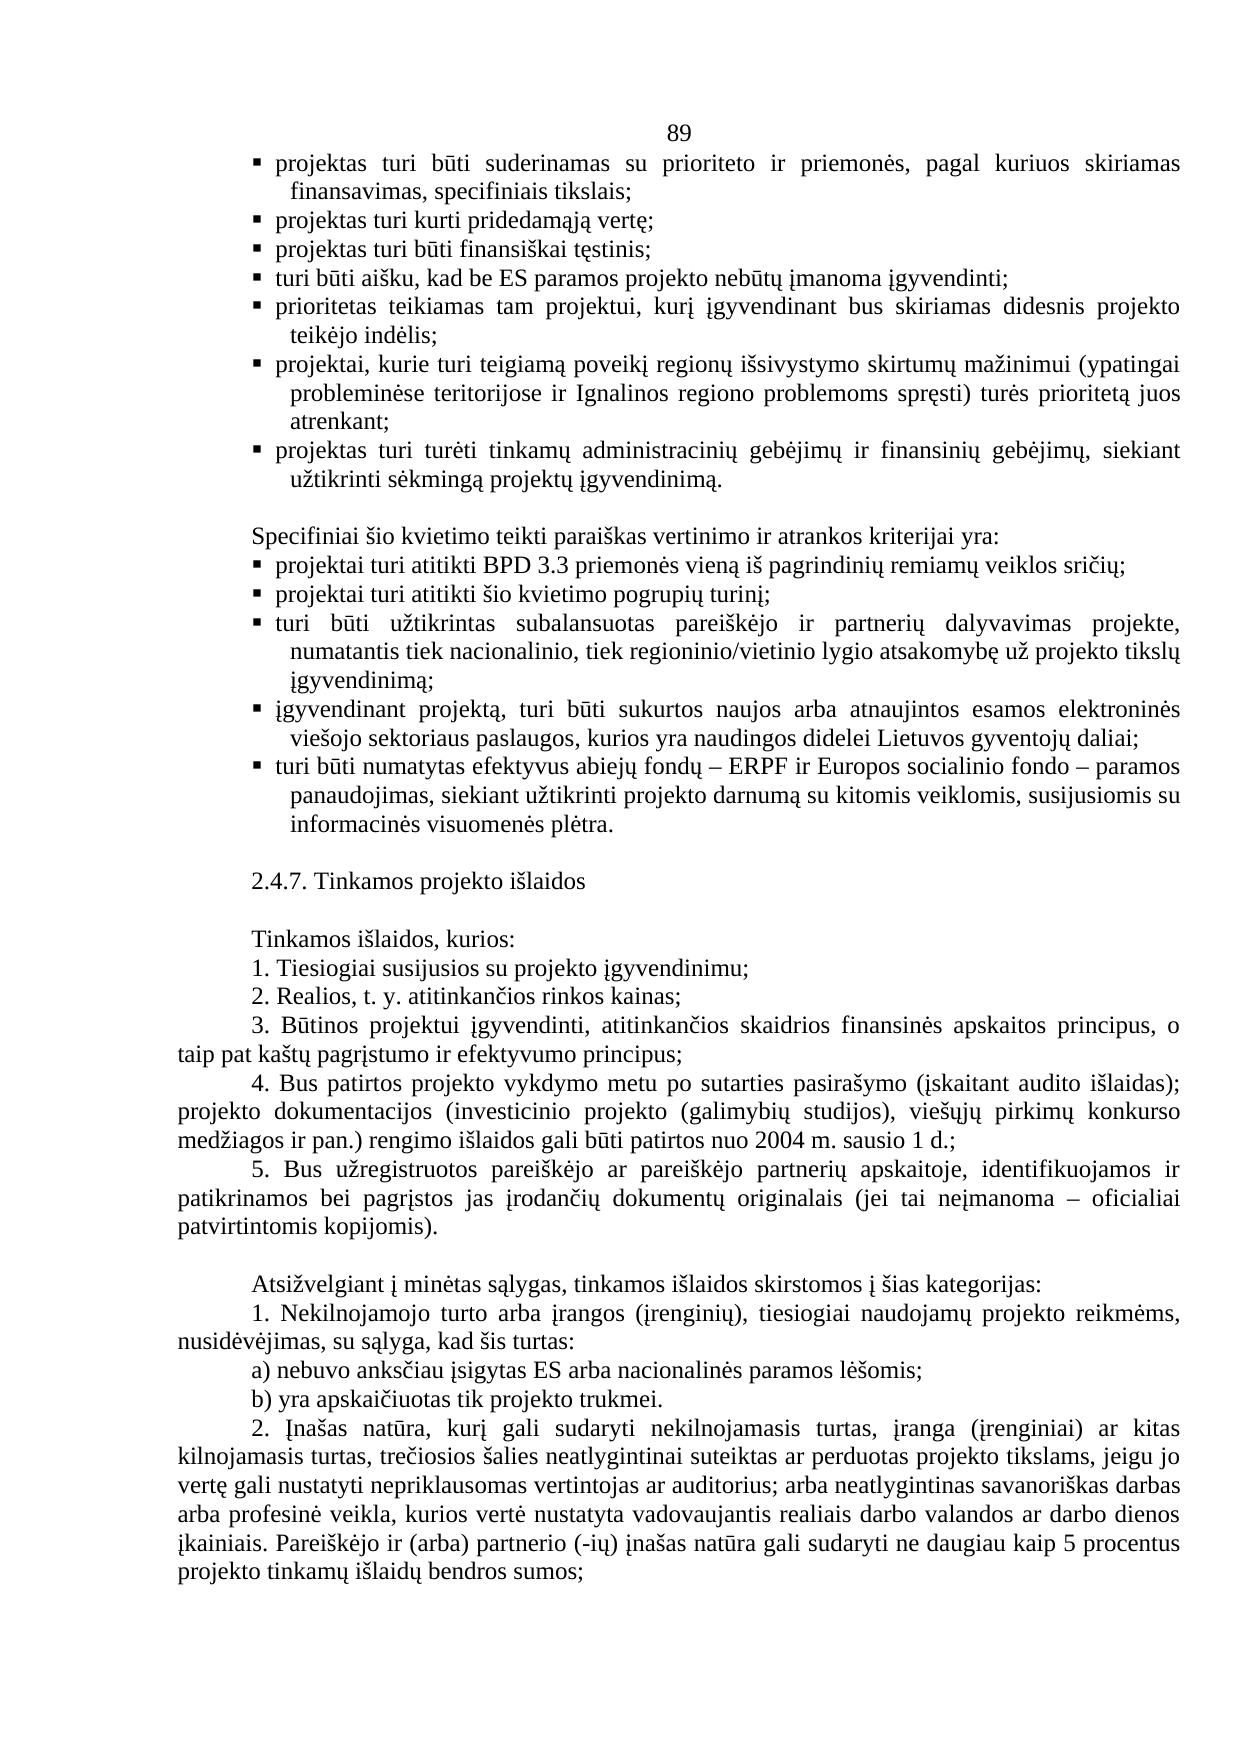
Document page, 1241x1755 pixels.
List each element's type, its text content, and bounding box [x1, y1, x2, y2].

text Tinkamos išlaidos, kurios: [177, 924, 1181, 953]
text projektas turi turėti tinkamų administracinių gebėjimų ir finansinių gebėjimų, siekiant užtikrinti sėkmingą projektų įgyvendinimą. [251, 435, 1181, 493]
text turi būti užtikrintas subalansuotas pareiškėjo ir partnerių dalyvavimas projekte, numatantis tiek nacionalinio, tiek regioninio/vietinio lygio atsakomybę už projekto tikslų įgyvendinimą; [251, 608, 1181, 694]
text įgyvendinant projektą, turi būti sukurtos naujos arba atnaujintos esamos elektroninės viešojo sektoriaus paslaugos, kurios yra naudingos didelei Lietuvos gyventojų daliai; [251, 694, 1181, 751]
text turi būti numatytas efektyvus abiejų fondų – ERPF ir Europos socialinio fondo – paramos panaudojimas, siekiant užtikrinti projekto darnumą su kitomis veiklomis, susijusiomis su informacinės visuomenės plėtra. [251, 751, 1181, 838]
text 2.4.7. Tinkamos projekto išlaidos [177, 866, 1181, 895]
text projektas turi būti finansiškai tęstinis; [177, 234, 1181, 263]
text 1. Nekilnojamojo turto arba įrangos (įrenginių), tiesiogiai naudojamų projekto reikmėms, nusidėvėjimas, su sąlyga, kad šis turtas: [177, 1298, 1181, 1355]
text a) nebuvo anksčiau įsigytas ES arba nacionalinės paramos lėšomis; [177, 1355, 1181, 1384]
text 5. Bus užregistruotos pareiškėjo ar pareiškėjo partnerių apskaitoje, identifikuojamos ir patikrinamos bei pagrįstos jas įrodančių dokumentų originalais (jei tai neįmanoma – oficialiai patvirtintomis kopijomis). [177, 1154, 1181, 1240]
text projektas turi kurti pridedamąją vertę; [177, 205, 1181, 234]
text 1. Tiesiogiai susijusios su projekto įgyvendinimu; [177, 953, 1181, 981]
text projektai, kurie turi teigiamą poveikį regionų išsivystymo skirtumų mažinimui (ypatingai probleminėse teritorijose ir Ignalinos regiono problemoms spręsti) turės prioritetą juos atrenkant; [251, 349, 1181, 435]
text projektas turi būti suderinamas su prioriteto ir priemonės, pagal kuriuos skiriamas finansavimas, specifiniais tikslais; [251, 148, 1181, 205]
text 3. Būtinos projektui įgyvendinti, atitinkančios skaidrios finansinės apskaitos principus, o taip pat kaštų pagrįstumo ir efektyvumo principus; [177, 1010, 1181, 1068]
text 4. Bus patirtos projekto vykdymo metu po sutarties pasirašymo (įskaitant audito išlaidas); projekto dokumentacijos (investicinio projekto (galimybių studijos), viešųjų pirkimų konkurso medžiagos ir pan.) rengimo išlaidos gali būti patirtos nuo 2004 m. sausio 1 d.; [177, 1068, 1181, 1154]
text turi būti aišku, kad be ES paramos projekto nebūtų įmanoma įgyvendinti; [177, 263, 1181, 291]
text Specifiniai šio kvietimo teikti paraiškas vertinimo ir atrankos kriterijai yra: [177, 521, 1181, 550]
text 2. Realios, t. y. atitinkančios rinkos kainas; [177, 981, 1181, 1010]
text Atsižvelgiant į minėtas sąlygas, tinkamos išlaidos skirstomos į šias kategorijas: [177, 1269, 1181, 1298]
text projektai turi atitikti BPD 3.3 priemonės vieną iš pagrindinių remiamų veiklos sričių; [177, 550, 1181, 579]
text projektai turi atitikti šio kvietimo pogrupių turinį; [177, 579, 1181, 608]
text b) yra apskaičiuotas tik projekto trukmei. [177, 1384, 1181, 1413]
text 2. Įnašas natūra, kurį gali sudaryti nekilnojamasis turtas, įranga (įrenginiai) ar kitas kilnojamasis turtas, trečiosios šalies neatlygintinai suteiktas ar perduotas projekto tikslams, jeigu jo vertę gali nustatyti nepriklausomas vertintojas ar auditorius; arba neatlygintinas savanoriškas darbas arba profesinė veikla, kurios vertė nustatyta vadovaujantis realiais darbo valandos ar darbo dienos įkainiais. Pareiškėjo ir (arba) partnerio (-ių) įnašas natūra gali sudaryti ne daugiau kaip 5 procentus projekto tinkamų išlaidų bendros sumos; [177, 1413, 1181, 1585]
text prioritetas teikiamas tam projektui, kurį įgyvendinant bus skiriamas didesnis projekto teikėjo indėlis; [251, 291, 1181, 349]
